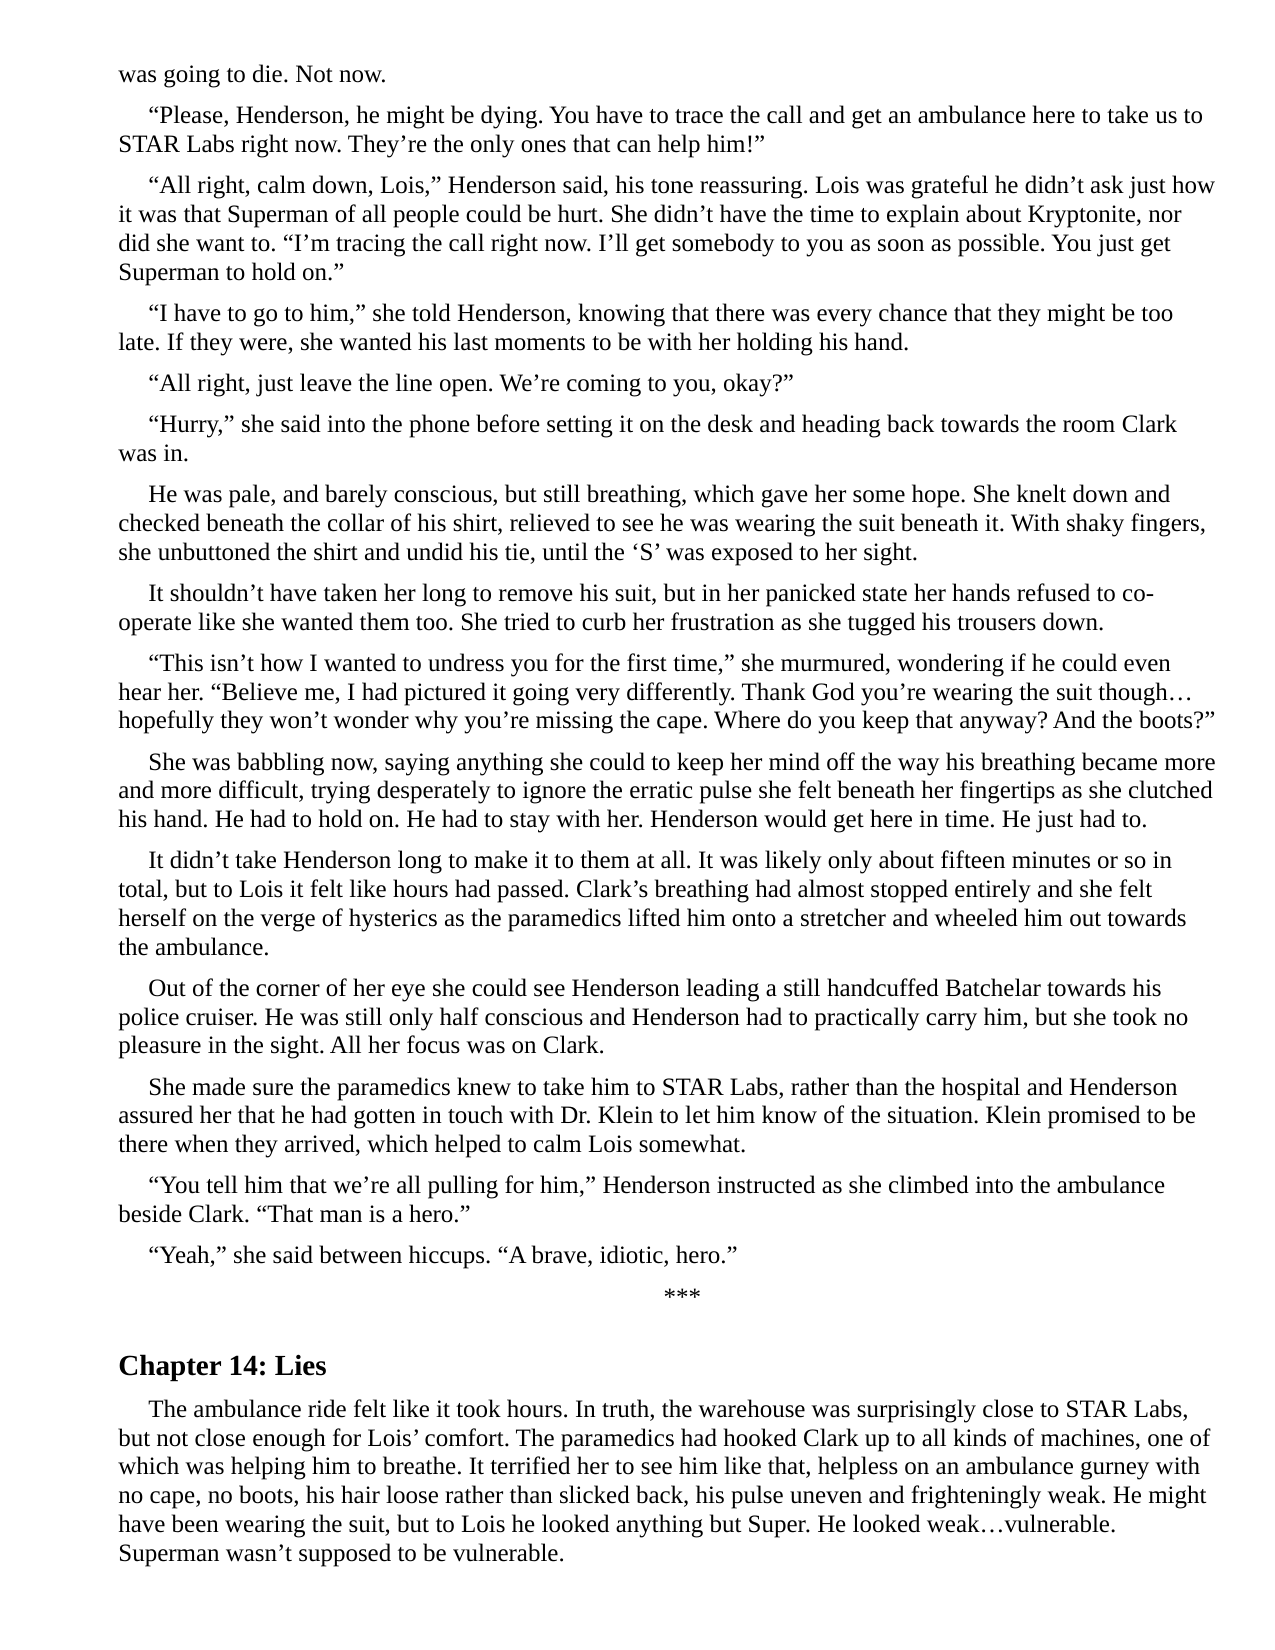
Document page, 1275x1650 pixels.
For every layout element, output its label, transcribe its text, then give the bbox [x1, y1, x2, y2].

text She was babbling now, saying anything she could to keep her mind off the way his breathing became more and more difficult, trying desperately to ignore the erratic pulse she felt beneath her fingertips as she clutched his hand. He had to hold on. He had to stay with her. Henderson would get here in time. He just had to. [118, 747, 1216, 833]
text “Please, Henderson, he might be dying. You have to trace the call and get an ambulance here to take us to STAR Labs right now. They’re the only ones that can help him!” [118, 100, 1216, 158]
text was going to die. Not now. [118, 59, 1216, 88]
text “All right, calm down, Lois,” Henderson said, his tone reassuring. Lois was grateful he didn’t ask just how it was that Superman of all people could be hurt. She didn’t have the time to explain about Kryptonite, nor did she want to. “I’m tracing the call right now. I’ll get somebody to you as soon as possible. You just get Superman to hold on.” [118, 170, 1216, 285]
text It didn’t take Henderson long to make it to them at all. It was likely only about fifteen minutes or so in total, but to Lois it felt like hours had passed. Clark’s breathing had almost stopped entirely and she felt herself on the verge of hysterics as the paramedics lifted him onto a stretcher and wheeled him out towards the ambulance. [118, 845, 1216, 960]
text He was pale, and barely conscious, but still breathing, which gave her some hope. She knelt down and checked beneath the collar of his shirt, relieved to see he was wearing the suit beneath it. With shaky fingers, she unbuttoned the shirt and undid his tie, until the ‘S’ was exposed to her sight. [118, 479, 1216, 565]
text “I have to go to him,” she told Henderson, knowing that there was every chance that they might be too late. If they were, she wanted his last moments to be with her holding his hand. [118, 298, 1216, 355]
text “Hurry,” she said into the phone before setting it on the desk and heading back towards the room Clark was in. [118, 409, 1216, 467]
text “Yeah,” she said between hiccups. “A brave, idiotic, hero.” [118, 1240, 1216, 1269]
text It shouldn’t have taken her long to remove his suit, but in her panicked state her hands refused to co-operate like she wanted them too. She tried to curb her frustration as she tugged his trousers down. [118, 578, 1216, 635]
text “You tell him that we’re all pulling for him,” Henderson instructed as she climbed into the ambulance beside Clark. “That man is a hero.” [118, 1170, 1216, 1228]
subtitle Chapter 14: Lies [118, 1348, 1216, 1381]
text *** [118, 1282, 1216, 1310]
text “All right, just leave the line open. We’re coming to you, okay?” [118, 368, 1216, 397]
text The ambulance ride felt like it took hours. In truth, the warehouse was surprisingly close to STAR Labs, but not close enough for Lois’ comfort. The paramedics had hooked Clark up to all kinds of machines, one of which was helping him to breathe. It terrified her to see him like that, helpless on an ambulance gurney with no cape, no boots, his hair loose rather than slicked back, his pulse uneven and frighteningly weak. He might have been wearing the suit, but to Lois he looked anything but Super. He looked weak…vulnerable. Superman wasn’t supposed to be vulnerable. [118, 1394, 1216, 1566]
text “This isn’t how I wanted to undress you for the first time,” she murmured, wondering if he could even hear her. “Believe me, I had pictured it going very differently. Thank God you’re wearing the suit though…hopefully they won’t wonder why you’re missing the cape. Where do you keep that anyway? And the boots?” [118, 648, 1216, 734]
text Out of the corner of her eye she could see Henderson leading a still handcuffed Batchelar towards his police cruiser. He was still only half conscious and Henderson had to practically carry him, but she took no pleasure in the sight. All her focus was on Clark. [118, 973, 1216, 1059]
text She made sure the paramedics knew to take him to STAR Labs, rather than the hospital and Henderson assured her that he had gotten in touch with Dr. Klein to let him know of the situation. Klein promised to be there when they arrived, which helped to calm Lois somewhat. [118, 1072, 1216, 1158]
